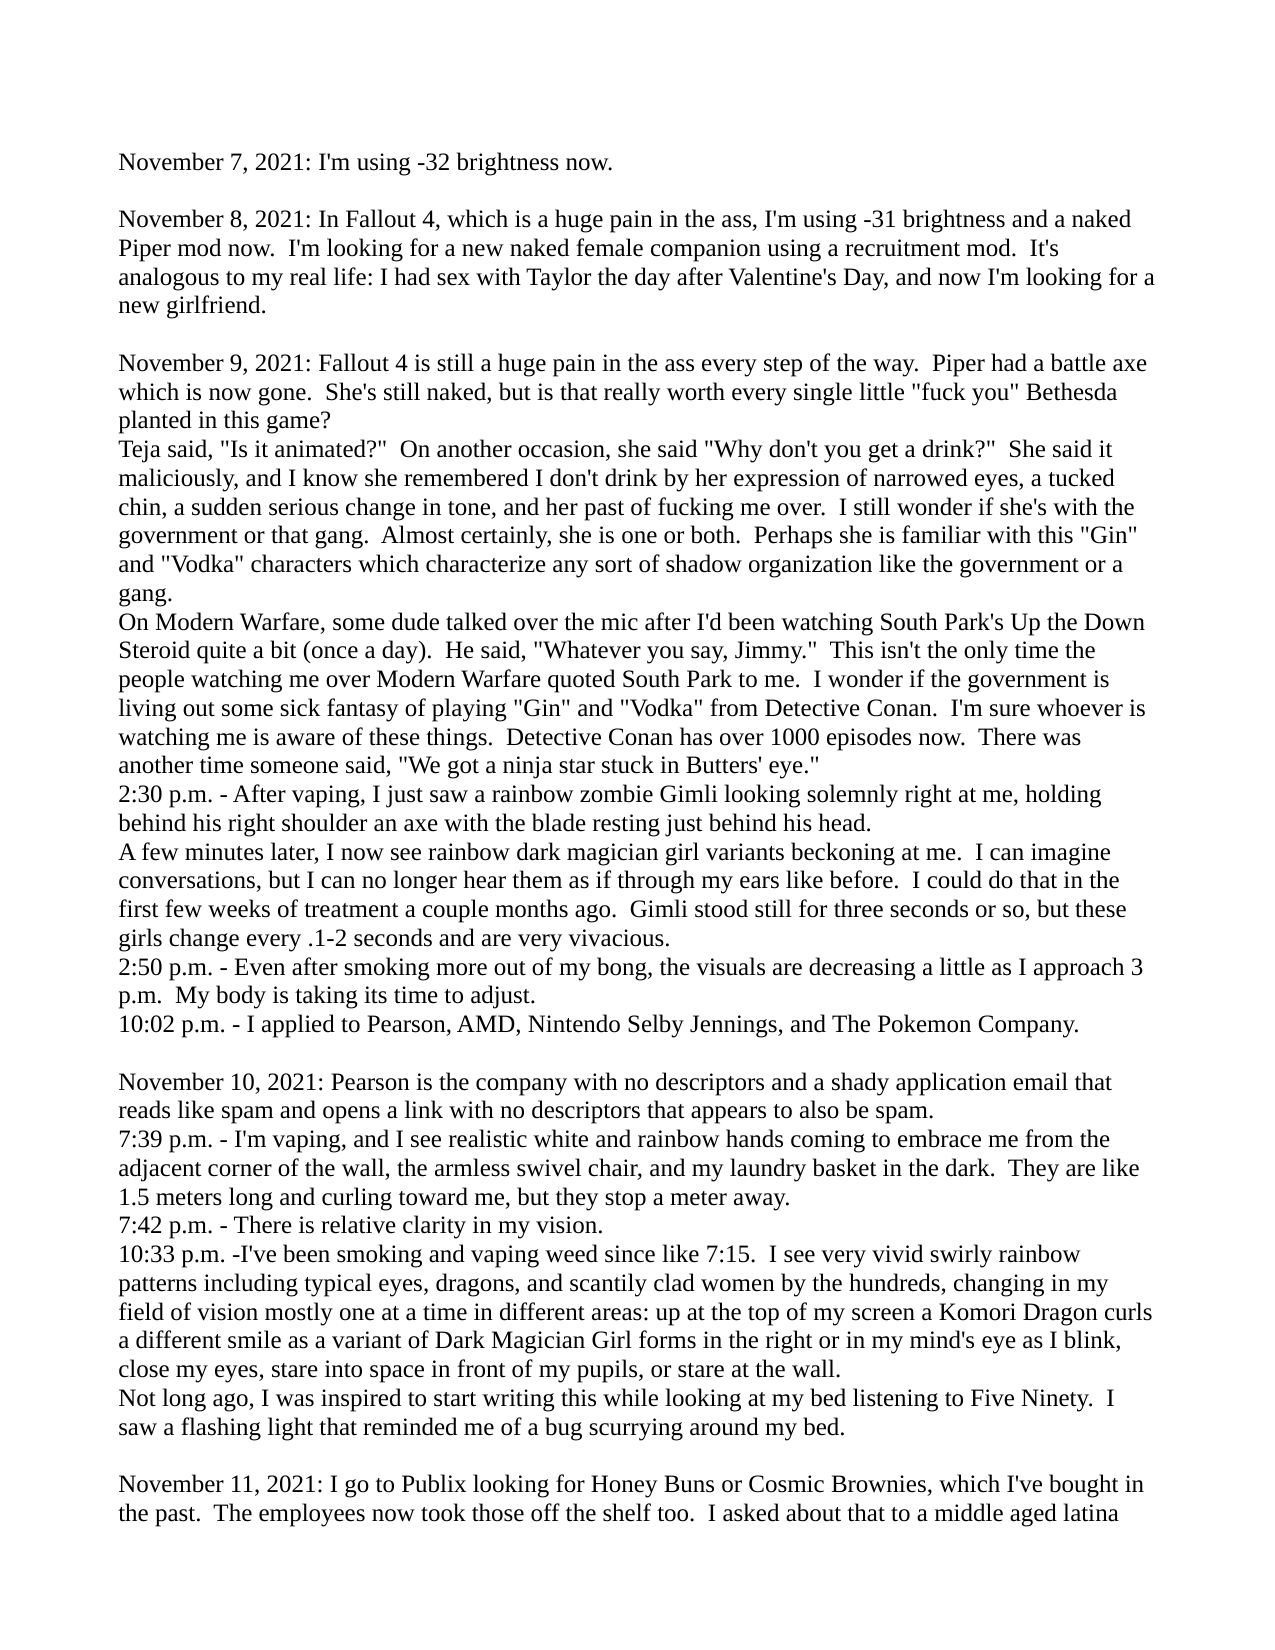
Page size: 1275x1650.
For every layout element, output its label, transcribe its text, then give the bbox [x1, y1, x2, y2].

text On Modern Warfare, some dude talked over the mic after I'd been watching South Park's Up the Down Steroid quite a bit (once a day). He said, "Whatever you say, Jimmy." This isn't the only time the people watching me over Modern Warfare quoted South Park to me. I wonder if the government is living out some sick fantasy of playing "Gin" and "Vodka" from Detective Conan. I'm sure whoever is watching me is aware of these things. Detective Conan has over 1000 episodes now. There was another time someone said, "We got a ninja star stuck in Butters' eye." [118, 607, 1157, 779]
text Teja said, "Is it animated?" On another occasion, she said "Why don't you get a drink?" She said it maliciously, and I know she remembered I don't drink by her expression of narrowed eyes, a tucked chin, a sudden serious change in tone, and her past of fucking me over. I still wonder if she's with the government or that gang. Almost certainly, she is one or both. Perhaps she is familiar with this "Gin" and "Vodka" characters which characterize any sort of shadow organization like the government or a gang. [118, 434, 1157, 607]
text Not long ago, I was inspired to start writing this while looking at my bed listening to Five Ninety. I saw a flashing light that reminded me of a bug scurrying around my bed. [118, 1383, 1157, 1441]
text 7:39 p.m. - I'm vaping, and I see realistic white and rainbow hands coming to embrace me from the adjacent corner of the wall, the armless swivel chair, and my laundry basket in the dark. They are like 1.5 meters long and curling toward me, but they stop a meter away. [118, 1124, 1157, 1211]
text A few minutes later, I now see rainbow dark magician girl variants beckoning at me. I can imagine conversations, but I can no longer hear them as if through my ears like before. I could do that in the first few weeks of treatment a couple months ago. Gimli stood still for three seconds or so, but these girls change every .1-2 seconds and are very vivacious. [118, 837, 1157, 952]
text November 10, 2021: Pearson is the company with no descriptors and a shady application email that reads like spam and opens a link with no descriptors that appears to also be spam. [118, 1067, 1157, 1124]
text 2:50 p.m. - Even after smoking more out of my bong, the visuals are decreasing a little as I approach 3 p.m. My body is taking its time to adjust. [118, 952, 1157, 1009]
text 2:30 p.m. - After vaping, I just saw a rainbow zombie Gimli looking solemnly right at me, holding behind his right shoulder an axe with the blade resting just behind his head. [118, 779, 1157, 837]
text November 9, 2021: Fallout 4 is still a huge pain in the ass every step of the way. Piper had a battle axe which is now gone. She's still naked, but is that really worth every single little "fuck you" Bethesda planted in this game? [118, 348, 1157, 434]
text November 11, 2021: I go to Publix looking for Honey Buns or Cosmic Brownies, which I've bought in the past. The employees now took those off the shelf too. I asked about that to a middle aged latina [118, 1469, 1157, 1527]
text 10:02 p.m. - I applied to Pearson, AMD, Nintendo Selby Jennings, and The Pokemon Company. [118, 1009, 1157, 1038]
text November 7, 2021: I'm using -32 brightness now. [118, 147, 1157, 176]
text November 8, 2021: In Fallout 4, which is a huge pain in the ass, I'm using -31 brightness and a naked Piper mod now. I'm looking for a new naked female companion using a recruitment mod. It's analogous to my real life: I had sex with Taylor the day after Valentine's Day, and now I'm looking for a new girlfriend. [118, 204, 1157, 319]
text 10:33 p.m. -I've been smoking and vaping weed since like 7:15. I see very vivid swirly rainbow patterns including typical eyes, dragons, and scantily clad women by the hundreds, changing in my field of vision mostly one at a time in different areas: up at the top of my screen a Komori Dragon curls a different smile as a variant of Dark Magician Girl forms in the right or in my mind's eye as I blink, close my eyes, stare into space in front of my pupils, or stare at the wall. [118, 1239, 1157, 1383]
text 7:42 p.m. - There is relative clarity in my vision. [118, 1211, 1157, 1239]
